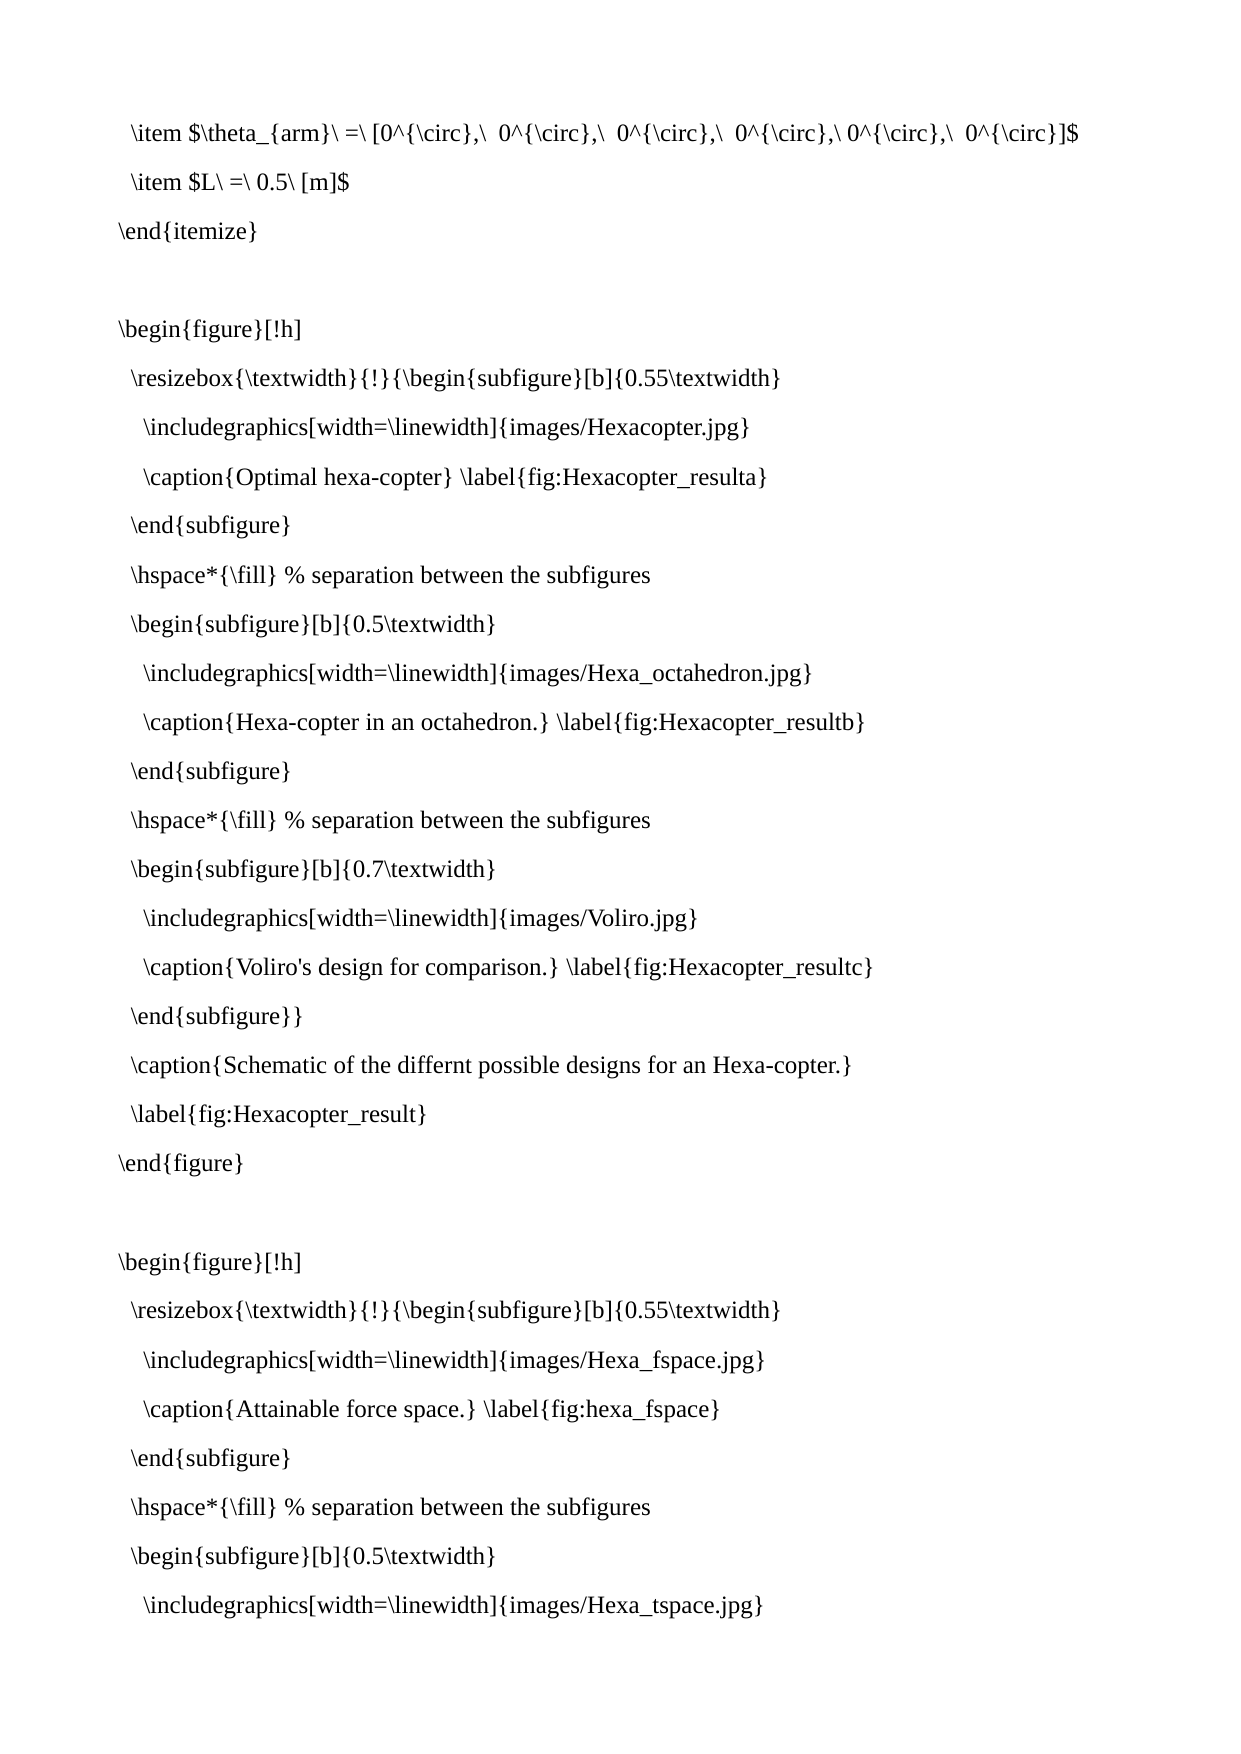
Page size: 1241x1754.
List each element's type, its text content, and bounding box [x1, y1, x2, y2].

text \end{subfigure}} [118, 1001, 1122, 1030]
text \caption{Schematic of the differnt possible designs for an Hexa-copter.} [118, 1050, 1122, 1079]
text \end{subfigure} [118, 511, 1122, 539]
text \end{subfigure} [118, 1443, 1122, 1472]
text \hspace*{\fill} % separation between the subfigures [118, 1492, 1122, 1521]
text \caption{Hexa-copter in an octahedron.} \label{fig:Hexacopter_resultb} [118, 707, 1122, 736]
text \includegraphics[width=\linewidth]{images/Voliro.jpg} [118, 903, 1122, 932]
text \begin{subfigure}[b]{0.7\textwidth} [118, 854, 1122, 883]
text \begin{subfigure}[b]{0.5\textwidth} [118, 1541, 1122, 1570]
text \includegraphics[width=\linewidth]{images/Hexacopter.jpg} [118, 412, 1122, 441]
text \hspace*{\fill} % separation between the subfigures [118, 805, 1122, 834]
text \begin{figure}[!h] [118, 314, 1122, 343]
text \end{itemize} [118, 216, 1122, 245]
text \caption{Optimal hexa-copter} \label{fig:Hexacopter_resulta} [118, 462, 1122, 490]
text \caption{Voliro's design for comparison.} \label{fig:Hexacopter_resultc} [118, 952, 1122, 981]
text \includegraphics[width=\linewidth]{images/Hexa_octahedron.jpg} [118, 658, 1122, 687]
text \end{subfigure} [118, 756, 1122, 785]
text \end{figure} [118, 1148, 1122, 1177]
text \begin{subfigure}[b]{0.5\textwidth} [118, 609, 1122, 637]
text \includegraphics[width=\linewidth]{images/Hexa_tspace.jpg} [118, 1590, 1122, 1619]
text \label{fig:Hexacopter_result} [118, 1099, 1122, 1128]
text \hspace*{\fill} % separation between the subfigures [118, 560, 1122, 588]
text \caption{Attainable force space.} \label{fig:hexa_fspace} [118, 1394, 1122, 1422]
text \includegraphics[width=\linewidth]{images/Hexa_fspace.jpg} [118, 1345, 1122, 1373]
text \resizebox{\textwidth}{!}{\begin{subfigure}[b]{0.55\textwidth} [118, 363, 1122, 392]
text \item $L\ =\ 0.5\ [m]$ [118, 167, 1122, 196]
text \begin{figure}[!h] [118, 1247, 1122, 1275]
text \item $\theta_{arm}\ =\ [0^{\circ},\ 0^{\circ},\ 0^{\circ},\ 0^{\circ},\ 0^{\circ},\ 0^{\circ}]$ [118, 118, 1122, 147]
text \resizebox{\textwidth}{!}{\begin{subfigure}[b]{0.55\textwidth} [118, 1296, 1122, 1324]
